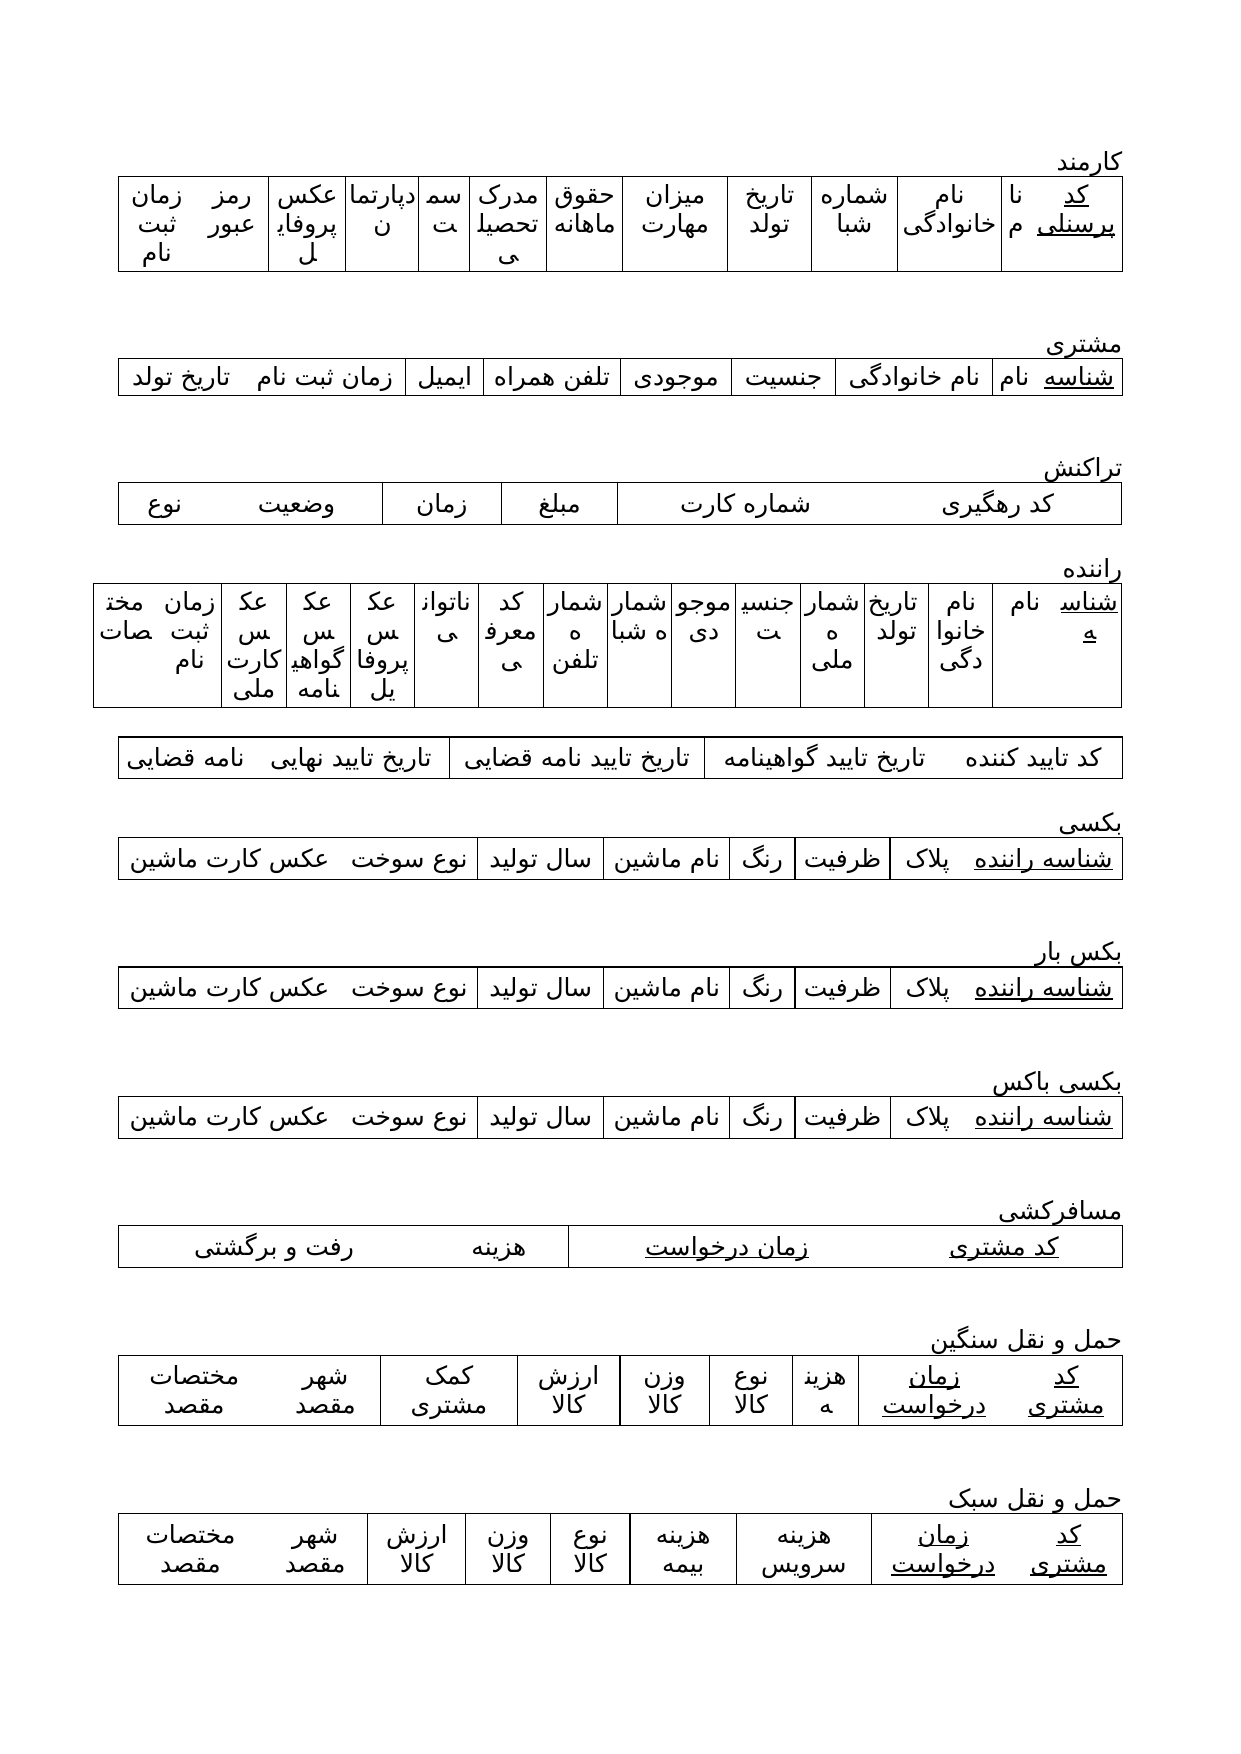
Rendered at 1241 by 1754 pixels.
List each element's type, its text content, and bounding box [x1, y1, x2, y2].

table_header زمان درخواست [872, 1514, 1015, 1584]
table_header نامه قضایی [119, 738, 252, 778]
table_header کد معرفی [479, 584, 543, 707]
table_header زمان درخواست [859, 1356, 1009, 1425]
table_header زمان درخواست [569, 1226, 885, 1267]
table_header نام [1002, 177, 1030, 271]
table_header ناتوانی [415, 584, 478, 707]
table_header سال تولید [478, 1097, 603, 1137]
table_header شماره شبا [812, 177, 897, 271]
table_header شهر مقصد [270, 1356, 380, 1425]
table_header ارزش کالا [368, 1514, 465, 1584]
table_header پلاک [891, 1097, 965, 1137]
table_header جنسیت [736, 584, 800, 707]
table_header نوع کالا [551, 1514, 629, 1584]
table_header نام خانوادگی [836, 359, 992, 394]
table_header شناسه راننده [965, 838, 1122, 879]
table_header نوع سوخت [341, 1097, 477, 1137]
table_header مبلغ [502, 483, 617, 524]
table_header کمک مشتری [381, 1356, 517, 1425]
table_header وزن کالا [466, 1514, 550, 1584]
table_header شناسه راننده [965, 968, 1122, 1008]
table_header نام ماشین [604, 968, 729, 1008]
table_header شماره تلفن [544, 584, 607, 707]
table_header کد رهگیری [873, 483, 1121, 524]
table_header تاریخ تایید گواهینامه [705, 738, 944, 778]
table_header نوع کالا [710, 1356, 792, 1425]
table_header رنگ [730, 838, 794, 879]
table_header زمان ثبت نام [119, 177, 195, 271]
table_header ارزش کالا [518, 1356, 619, 1425]
text تراکنش [118, 453, 1122, 482]
table_header مختصات [94, 584, 157, 707]
table_header هزینه [430, 1226, 568, 1267]
text حمل و نقل سبک [118, 1484, 1122, 1513]
table_header ایمیل [406, 359, 483, 394]
table_header شماره ملی [801, 584, 864, 707]
table_header تاریخ تولد [119, 359, 244, 394]
table_header شناسه [1035, 359, 1122, 394]
table_header شناسه [1057, 584, 1121, 707]
table_header نام [993, 584, 1057, 707]
text مسافرکشی [118, 1196, 1122, 1225]
table_header نوع سوخت [341, 838, 477, 879]
table_header عکس گواهینامه [287, 584, 350, 707]
table_header هزینه سرویس [737, 1514, 871, 1584]
table_header دپارتمان [346, 177, 418, 271]
table_header تاریخ تایید نامه قضایی [450, 738, 704, 778]
table_header شماره شبا [608, 584, 671, 707]
table_header حقوق ماهانه [547, 177, 622, 271]
text بکسی [118, 808, 1122, 837]
table_header موجودی [672, 584, 735, 707]
table_header عکس کارت ماشین [119, 838, 341, 879]
table_header نام ماشین [604, 838, 729, 879]
table_header نام خانوادگی [898, 177, 1001, 271]
table_header زمان ثبت نام [244, 359, 405, 394]
table_header سال تولید [478, 968, 603, 1008]
table_header تلفن همراه [484, 359, 620, 394]
table_header کد مشتری [1010, 1356, 1122, 1425]
table_header زمان ثبت نام [158, 584, 221, 707]
table_header عکس پروفایل [351, 584, 414, 707]
table_header هزینه [793, 1356, 858, 1425]
table_header رنگ [730, 1097, 794, 1137]
table_header تاریخ تولد [728, 177, 811, 271]
table_header کد پرسنلی [1030, 177, 1122, 271]
text کارمند [118, 147, 1122, 176]
table_header مدرک تحصیلی [470, 177, 546, 271]
table_header نوع [119, 483, 211, 524]
table_header رفت و برگشتی [119, 1226, 429, 1267]
table_header تاریخ تولد [865, 584, 928, 707]
table_header عکس کارت ملی [222, 584, 286, 707]
table_header کد مشتری [1015, 1514, 1122, 1584]
table_header پلاک [891, 968, 965, 1008]
table_header وضعیت [211, 483, 382, 524]
table_header ظرفیت [796, 838, 889, 879]
table_header عکس کارت ماشین [119, 1097, 341, 1137]
table_header رنگ [730, 968, 794, 1008]
table_header نوع سوخت [341, 968, 477, 1008]
table_header کد مشتری [885, 1226, 1122, 1267]
table_header ظرفیت [796, 968, 890, 1008]
table_header شهر مقصد [263, 1514, 367, 1584]
table_header رمز عبور [195, 177, 268, 271]
table_header نام خانوادگی [929, 584, 992, 707]
table_header مختصات مقصد [119, 1356, 270, 1425]
table_header زمان [383, 483, 501, 524]
table_header عکس پروفایل [269, 177, 345, 271]
table_header عکس کارت ماشین [119, 968, 341, 1008]
table_header وزن کالا [621, 1356, 709, 1425]
text بکسی باکس [118, 1067, 1122, 1096]
table_header پلاک [891, 838, 965, 879]
text مشتری [118, 329, 1122, 358]
table_header سمت [419, 177, 469, 271]
table_header موجودی [621, 359, 731, 394]
table_header ظرفیت [796, 1097, 890, 1137]
table_header نام ماشین [604, 1097, 729, 1137]
table_header هزینه بیمه [631, 1514, 736, 1584]
table_header میزان مهارت [623, 177, 727, 271]
table_header مختصات مقصد [119, 1514, 262, 1584]
text بکس بار [118, 937, 1122, 966]
text حمل و نقل سنگین [118, 1325, 1122, 1354]
table_header جنسیت [732, 359, 835, 394]
table_header تاریخ تایید نهایی [252, 738, 449, 778]
table_header شماره کارت [618, 483, 873, 524]
table_header شناسه راننده [965, 1097, 1122, 1137]
table_header کد تایید کننده [945, 738, 1122, 778]
text راننده [118, 554, 1122, 583]
table_header نام [993, 359, 1035, 394]
table_header سال تولید [478, 838, 603, 879]
